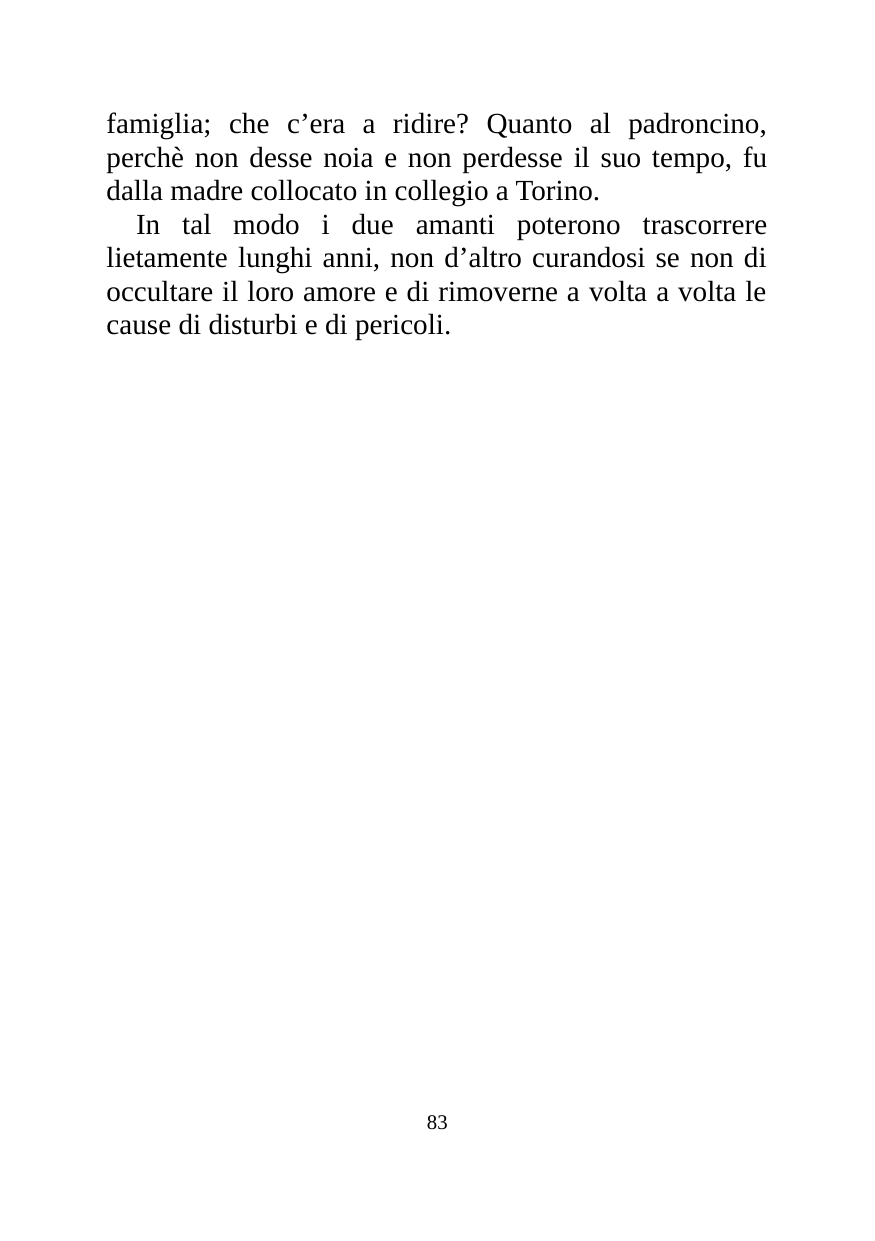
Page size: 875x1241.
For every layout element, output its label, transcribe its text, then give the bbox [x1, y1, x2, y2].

text In tal modo i due amanti poterono trascorrere lietamente lunghi anni, non d’altro curandosi se non di occultare il loro amore e di rimoverne a volta a volta le cause di disturbi e di pericoli. [106, 207, 768, 341]
text famiglia; che c’era a ridire? Quanto al padroncino, perchè non desse noia e non perdesse il suo tempo, fu dalla madre collocato in collegio a Torino. [106, 106, 768, 207]
